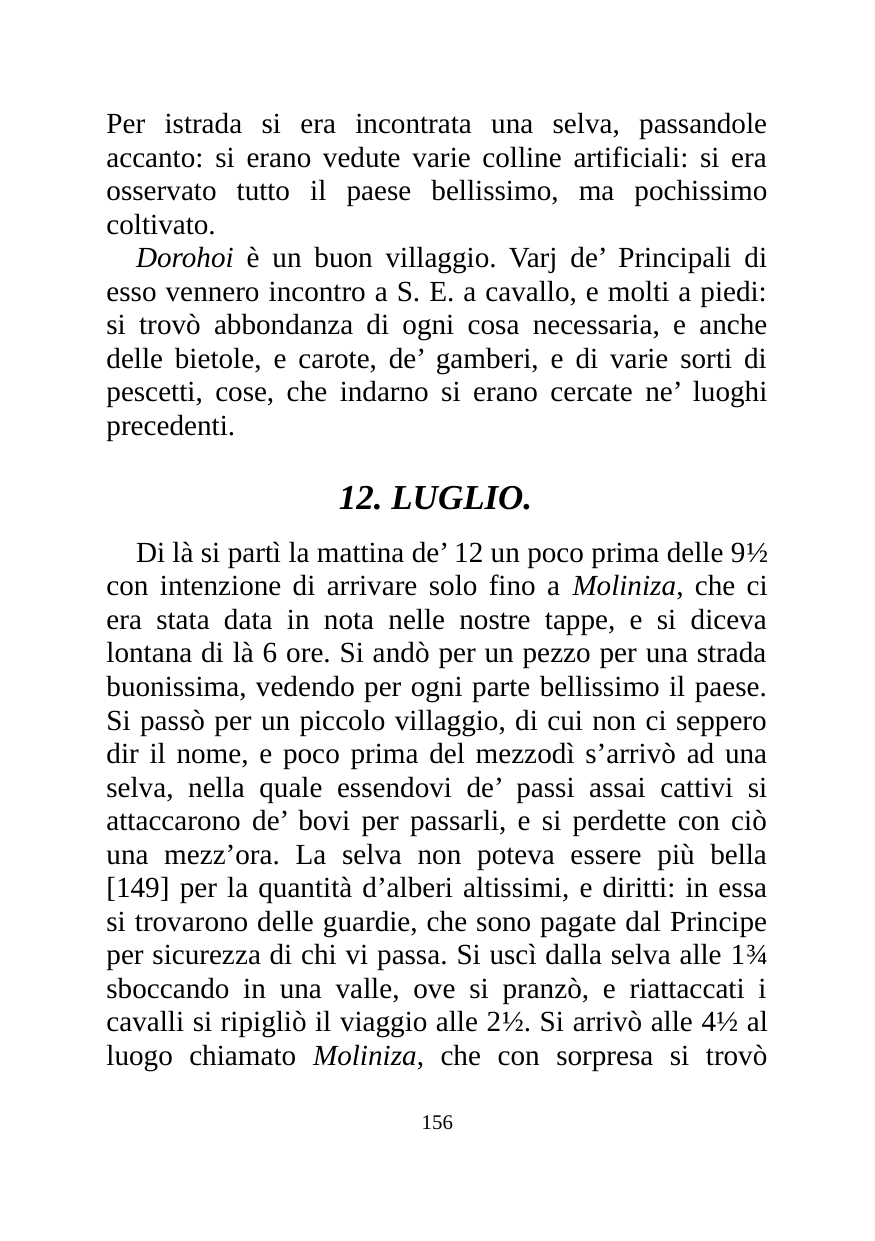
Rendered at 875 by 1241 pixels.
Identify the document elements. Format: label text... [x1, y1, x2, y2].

subtitle 12. LUGLIO. [106, 477, 768, 517]
text Per istrada si era incontrata una selva, passandole accanto: si erano vedute varie colline artificiali: si era osservato tutto il paese bellissimo, ma pochissimo coltivato. [106, 106, 768, 240]
text Dorohoi è un buon villaggio. Varj de’ Principali di esso vennero incontro a S. E. a cavallo, e molti a piedi: si trovò abbondanza di ogni cosa necessaria, e anche delle bietole, e carote, de’ gamberi, e di varie sorti di pescetti, cose, che indarno si erano cercate ne’ luoghi precedenti. [106, 240, 768, 442]
text Di là si partì la mattina de’ 12 un poco prima delle 9½ con intenzione di arrivare solo fino a Moliniza, che ci era stata data in nota nelle nostre tappe, e si diceva lontana di là 6 ore. Si andò per un pezzo per una strada buonissima, vedendo per ogni parte bellissimo il paese. Si passò per un piccolo villaggio, di cui non ci seppero dir il nome, e poco prima del mezzodì s’arrivò ad una selva, nella quale essendovi de’ passi assai cattivi si attaccarono de’ bovi per passarli, e si perdette con ciò una mezz’ora. La selva non poteva essere più bella [149] per la quantità d’alberi altissimi, e diritti: in essa si trovarono delle guardie, che sono pagate dal Principe per sicurezza di chi vi passa. Si uscì dalla selva alle 1¾ sboccando in una valle, ove si pranzò, e riattaccati i cavalli si ripigliò il viaggio alle 2½. Si arrivò alle 4½ al luogo chiamato Moliniza, che con sorpresa si trovò [106, 535, 768, 1072]
